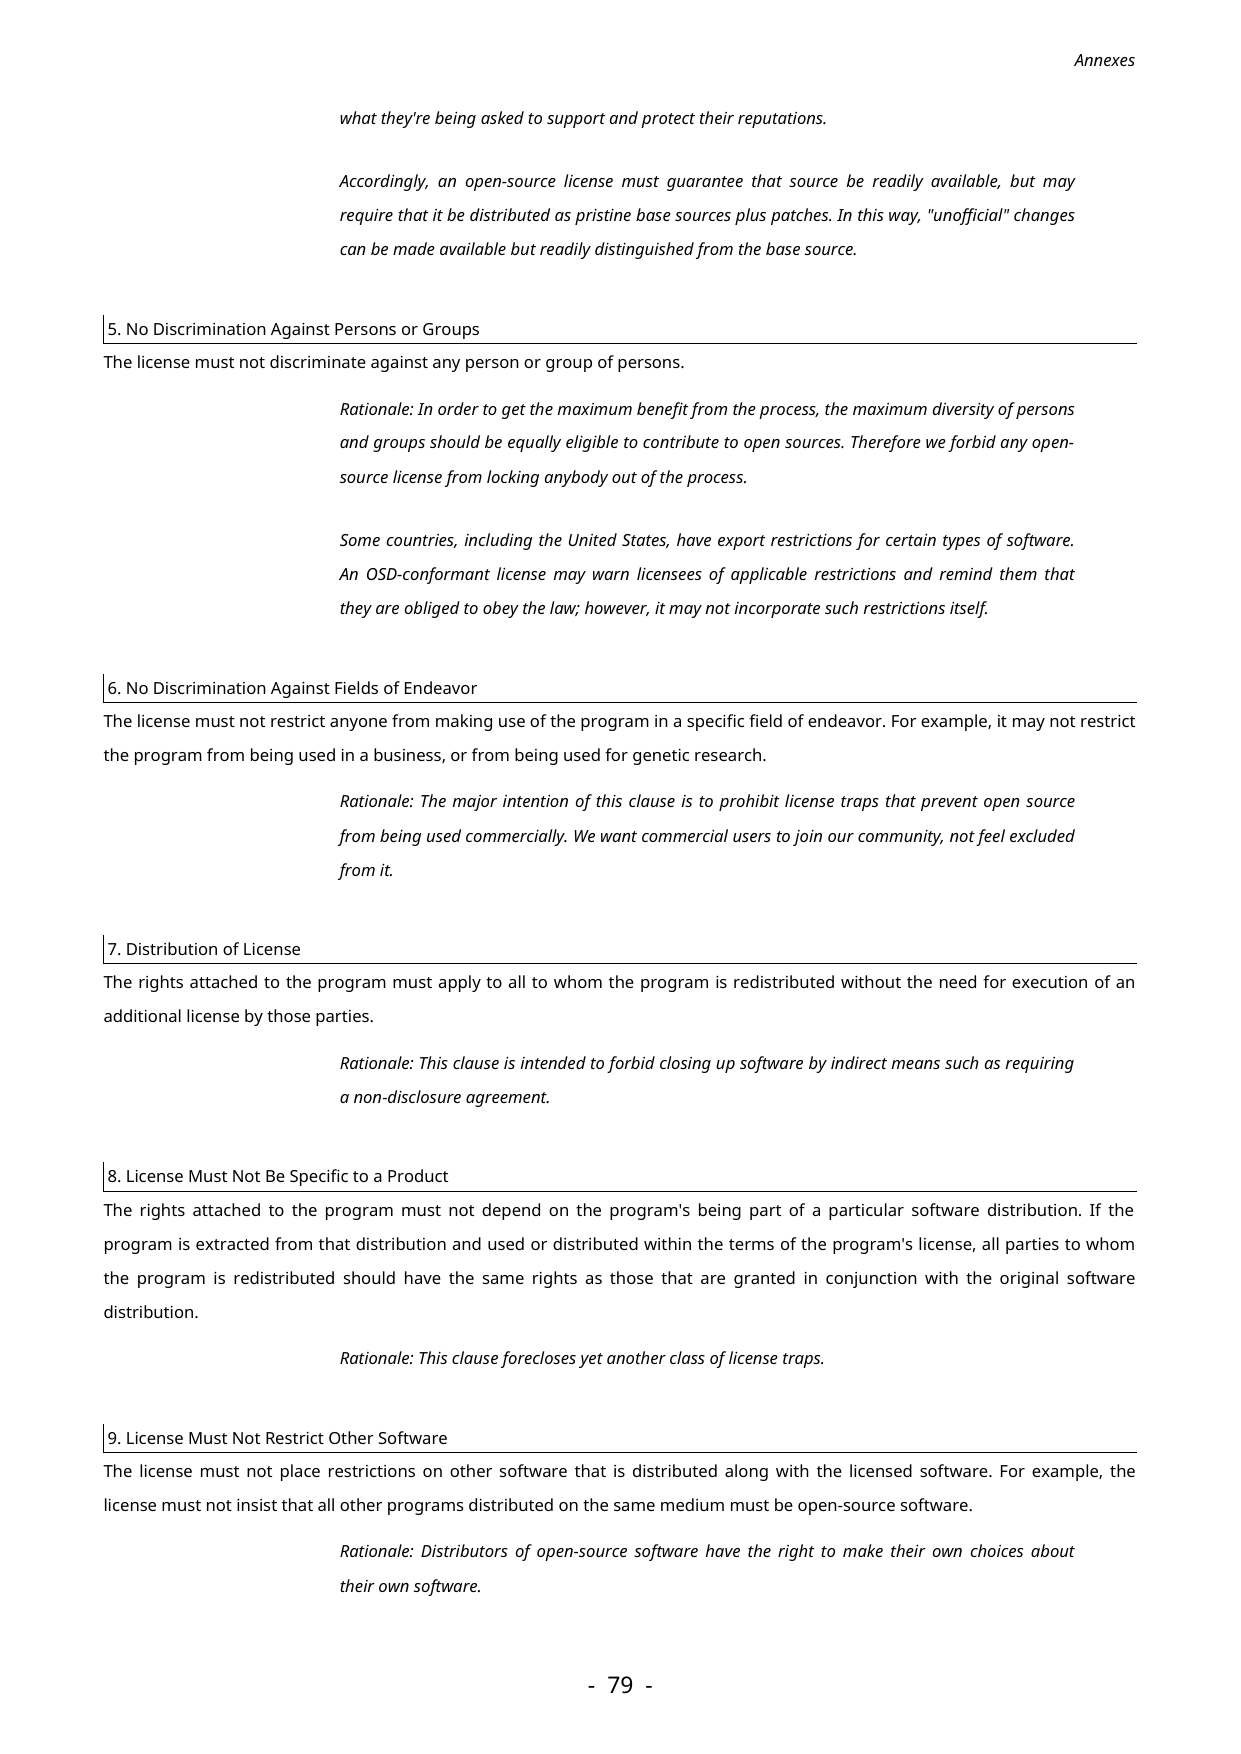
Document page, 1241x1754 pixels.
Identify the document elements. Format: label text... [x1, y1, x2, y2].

text The rights attached to the program must apply to all to whom the program is redistributed without the need for execution of an additional license by those parties. [103, 971, 1137, 1028]
text The rights attached to the program must not depend on the program's being part of a particular software distribution. If the program is extracted from that distribution and used or distributed within the terms of the program's license, all parties to whom the program is redistributed should have the same rights as those that are granted in conjunction with the original software distribution. [103, 1198, 1137, 1323]
text The license must not place restrictions on other software that is distributed along with the licensed software. For example, the license must not insist that all other programs distributed on the same medium must be open-source software. [103, 1459, 1137, 1516]
text 6. No Discrimination Against Fields of Endeavor [103, 673, 1137, 702]
text Rationale: This clause forecloses yet another class of license traps. [339, 1347, 1078, 1369]
text Rationale: The major intention of this clause is to prohibit license traps that prevent open source from being used commercially. We want commercial users to join our community, not feel excluded from it. [339, 790, 1078, 881]
text 7. Distribution of License [104, 935, 1137, 963]
text what they're being asked to support and protect their reputations. [339, 106, 1078, 129]
text Some countries, including the United States, have export restrictions for certain types of software. An OSD-conformant license may warn licensees of applicable restrictions and remind them that they are obliged to obey the law; however, it may not incorporate such restrictions itself. [339, 529, 1078, 619]
text 9. License Must Not Restrict Other Software [103, 1423, 1137, 1452]
text Accordingly, an open-source license must guarantee that source be readily available, but may require that it be distributed as pristine base sources plus patches. In this way, "unofficial" changes can be made available but readily distinguished from the base source. [339, 170, 1078, 261]
text 5. No Discrimination Against Persons or Groups [103, 314, 1137, 343]
text Rationale: This clause is intended to forbid closing up software by indirect means such as requiring a non-disclosure agreement. [339, 1051, 1078, 1108]
text Rationale: In order to get the maximum benefit from the process, the maximum diversity of persons and groups should be equally eligible to contribute to open sources. Therefore we forbid any open-source license from locking anybody out of the process. [339, 397, 1078, 488]
text Rationale: Distributors of open-source software have the right to make their own choices about their own software. [339, 1540, 1078, 1597]
text The license must not restrict anyone from making use of the program in a specific field of endeavor. For example, it may not restrict the program from being used in a business, or from being used for genetic research. [103, 709, 1137, 766]
text 8. License Must Not Be Specific to a Product [104, 1162, 1137, 1191]
text The license must not discriminate against any person or group of persons. [103, 351, 1137, 373]
